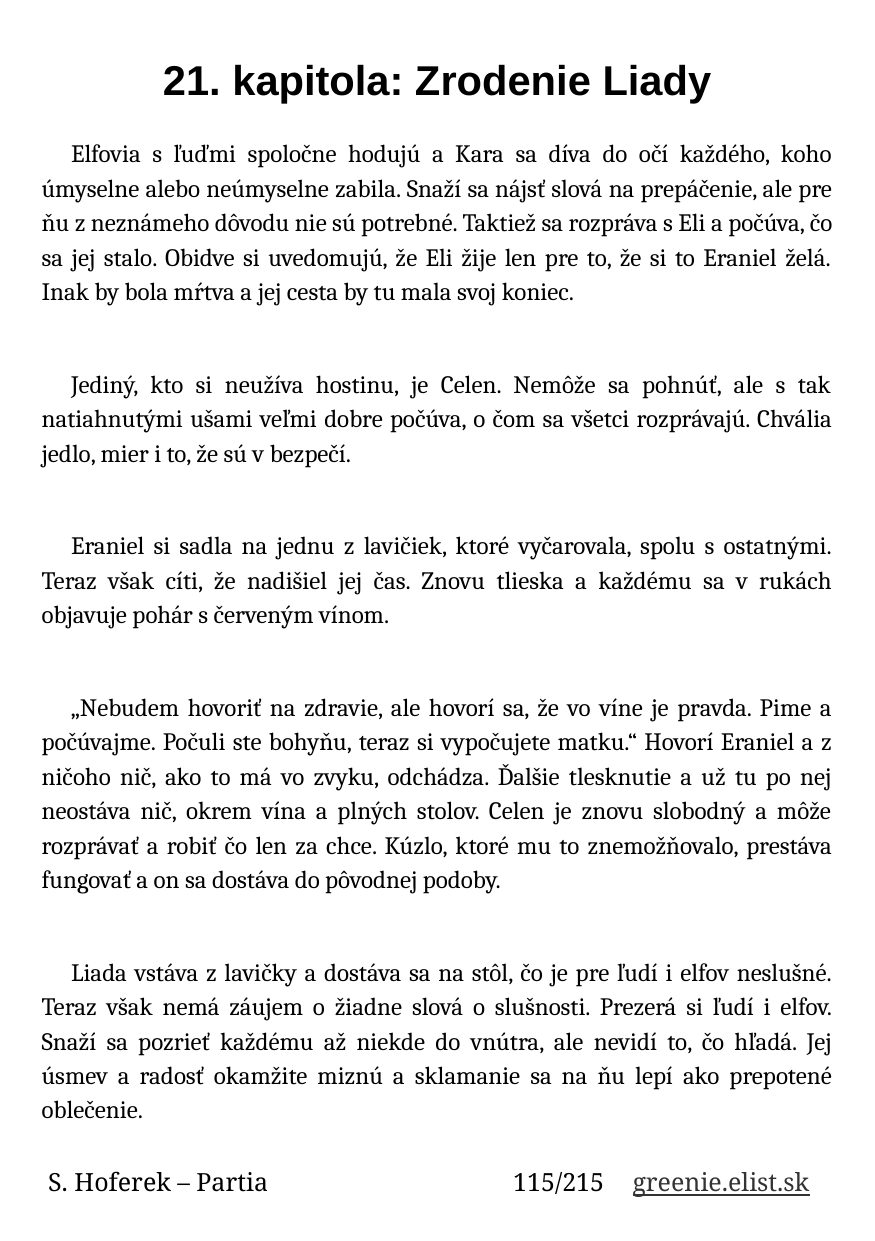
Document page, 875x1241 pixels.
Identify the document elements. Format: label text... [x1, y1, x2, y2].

subtitle 21. kapitola: Zrodenie Liady [41, 56, 833, 104]
text Eraniel si sadla na jednu z lavičiek, ktoré vyčarovala, spolu s ostatnými. Teraz však cíti, že nadišiel jej čas. Znovu tlieska a každému sa v rukách objavuje pohár s červeným vínom. [41, 532, 833, 630]
text „Nebudem hovoriť na zdravie, ale hovorí sa, že vo víne je pravda. Pime a počúvajme. Počuli ste bohyňu, teraz si vypočujete matku.“ Hovorí Eraniel a z ničoho nič, ako to má vo zvyku, odchádza. Ďalšie tlesknutie a už tu po nej neostáva nič, okrem vína a plných stolov. Celen je znovu slobodný a môže rozprávať a robiť čo len za chce. Kúzlo, ktoré mu to znemožňovalo, prestáva fungovať a on sa dostáva do pôvodnej podoby. [41, 694, 833, 895]
text Jediný, kto si neužíva hostinu, je Celen. Nemôže sa pohnúť, ale s tak natiahnutými ušami veľmi dobre počúva, o čom sa všetci rozprávajú. Chvália jedlo, mier i to, že sú v bezpečí. [41, 371, 833, 468]
text Liada vstáva z lavičky a dostáva sa na stôl, čo je pre ľudí i elfov neslušné. Teraz však nemá záujem o žiadne slová o slušnosti. Prezerá si ľudí i elfov. Snaží sa pozrieť každému až niekde do vnútra, ale nevidí to, čo hľadá. Jej úsmev a radosť okamžite miznú a sklamanie sa na ňu lepí ako prepotené oblečenie. [41, 958, 833, 1125]
text Elfovia s ľuďmi spoločne hodujú a Kara sa díva do očí každého, koho úmyselne alebo neúmyselne zabila. Snaží sa nájsť slová na prepáčenie, ale pre ňu z neznámeho dôvodu nie sú potrebné. Taktiež sa rozpráva s Eli a počúva, čo sa jej stalo. Obidve si uvedomujú, že Eli žije len pre to, že si to Eraniel želá. Inak by bola mŕtva a jej cesta by tu mala svoj koniec. [41, 140, 833, 307]
